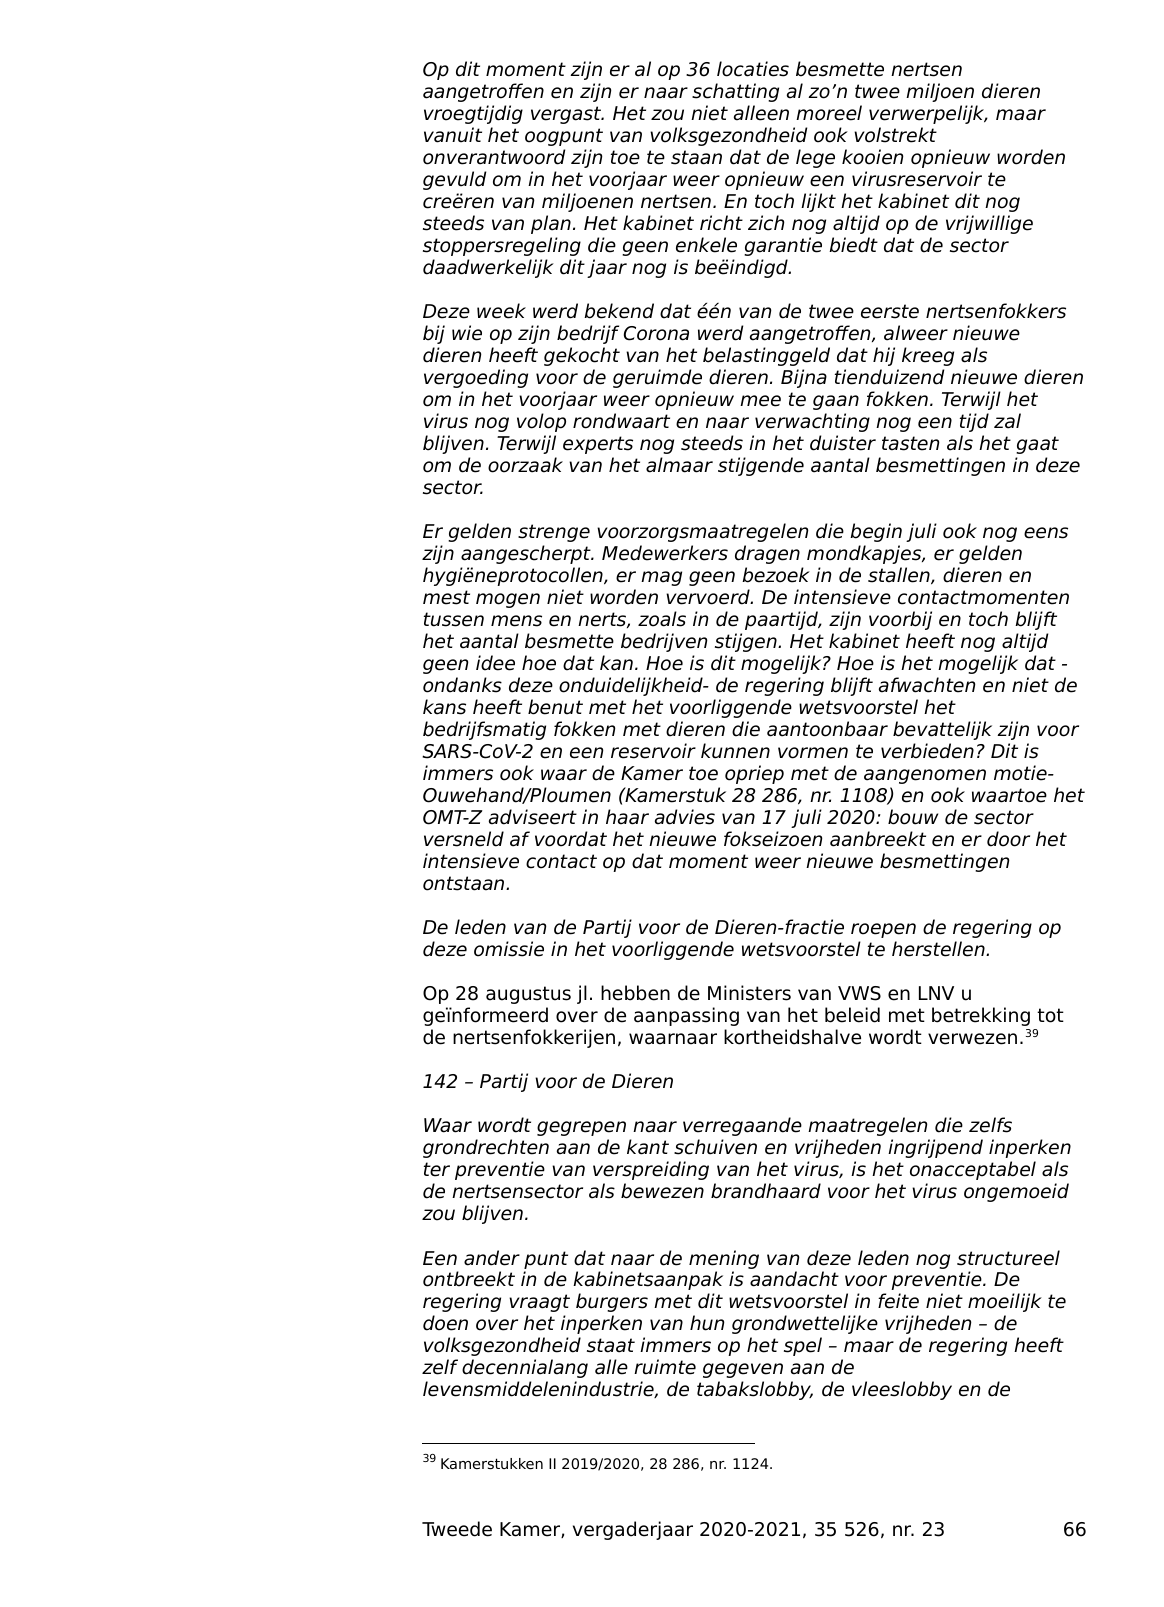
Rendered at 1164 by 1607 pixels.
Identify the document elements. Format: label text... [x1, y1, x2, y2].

text Er gelden strenge voorzorgsmaatregelen die begin juli ook nog eens zijn aangescherpt. Medewerkers dragen mondkapjes, er gelden hygiëneprotocollen, er mag geen bezoek in de stallen, dieren en mest mogen niet worden vervoerd. De intensieve contactmomenten tussen mens en nerts, zoals in de paartijd, zijn voorbij en toch blijft het aantal besmette bedrijven stijgen. Het kabinet heeft nog altijd geen idee hoe dat kan. Hoe is dit mogelijk? Hoe is het mogelijk dat -ondanks deze onduidelijkheid- de regering blijft afwachten en niet de kans heeft benut met het voorliggende wetsvoorstel het bedrijfsmatig fokken met dieren die aantoonbaar bevattelijk zijn voor SARS-CoV-2 en een reservoir kunnen vormen te verbieden? Dit is immers ook waar de Kamer toe opriep met de aangenomen motie-Ouwehand/Ploumen (Kamerstuk 28 286, nr. 1108) en ook waartoe het OMT-Z adviseert in haar advies van 17 juli 2020: bouw de sector versneld af voordat het nieuwe fokseizoen aanbreekt en er door het intensieve contact op dat moment weer nieuwe besmettingen ontstaan. [422, 521, 1087, 895]
text Deze week werd bekend dat één van de twee eerste nertsenfokkers bij wie op zijn bedrijf Corona werd aangetroffen, alweer nieuwe dieren heeft gekocht van het belastinggeld dat hij kreeg als vergoeding voor de geruimde dieren. Bijna tienduizend nieuwe dieren om in het voorjaar weer opnieuw mee te gaan fokken. Terwijl het virus nog volop rondwaart en naar verwachting nog een tijd zal blijven. Terwijl experts nog steeds in het duister tasten als het gaat om de oorzaak van het almaar stijgende aantal besmettingen in deze sector. [422, 301, 1087, 499]
text Op 28 augustus jl. hebben de Ministers van VWS en LNV u geïnformeerd over de aanpassing van het beleid met betrekking tot de nertsenfokkerijen, waarnaar kortheidshalve wordt verwezen. [422, 983, 1087, 1049]
text Waar wordt gegrepen naar verregaande maatregelen die zelfs grondrechten aan de kant schuiven en vrijheden ingrijpend inperken ter preventie van verspreiding van het virus, is het onacceptabel als de nertsensector als bewezen brandhaard voor het virus ongemoeid zou blijven. [422, 1115, 1087, 1225]
text Kamerstukken II 2019/2020, 28 286, nr. 1124. [422, 1452, 1087, 1474]
subtitle 142 – Partij voor de Dieren [422, 1071, 1087, 1093]
text Een ander punt dat naar de mening van deze leden nog structureel ontbreekt in de kabinetsaanpak is aandacht voor preventie. De regering vraagt burgers met dit wetsvoorstel in feite niet moeilijk te doen over het inperken van hun grondwettelijke vrijheden – de volksgezondheid staat immers op het spel – maar de regering heeft zelf decennialang alle ruimte gegeven aan de levensmiddelenindustrie, de tabakslobby, de vleeslobby en de [422, 1247, 1087, 1401]
text Op dit moment zijn er al op 36 locaties besmette nertsen aangetroffen en zijn er naar schatting al zo’n twee miljoen dieren vroegtijdig vergast. Het zou niet alleen moreel verwerpelijk, maar vanuit het oogpunt van volksgezondheid ook volstrekt onverantwoord zijn toe te staan dat de lege kooien opnieuw worden gevuld om in het voorjaar weer opnieuw een virusreservoir te creëren van miljoenen nertsen. En toch lijkt het kabinet dit nog steeds van plan. Het kabinet richt zich nog altijd op de vrijwillige stoppersregeling die geen enkele garantie biedt dat de sector daadwerkelijk dit jaar nog is beëindigd. [422, 59, 1087, 279]
text De leden van de Partij voor de Dieren-fractie roepen de regering op deze omissie in het voorliggende wetsvoorstel te herstellen. [422, 917, 1087, 961]
